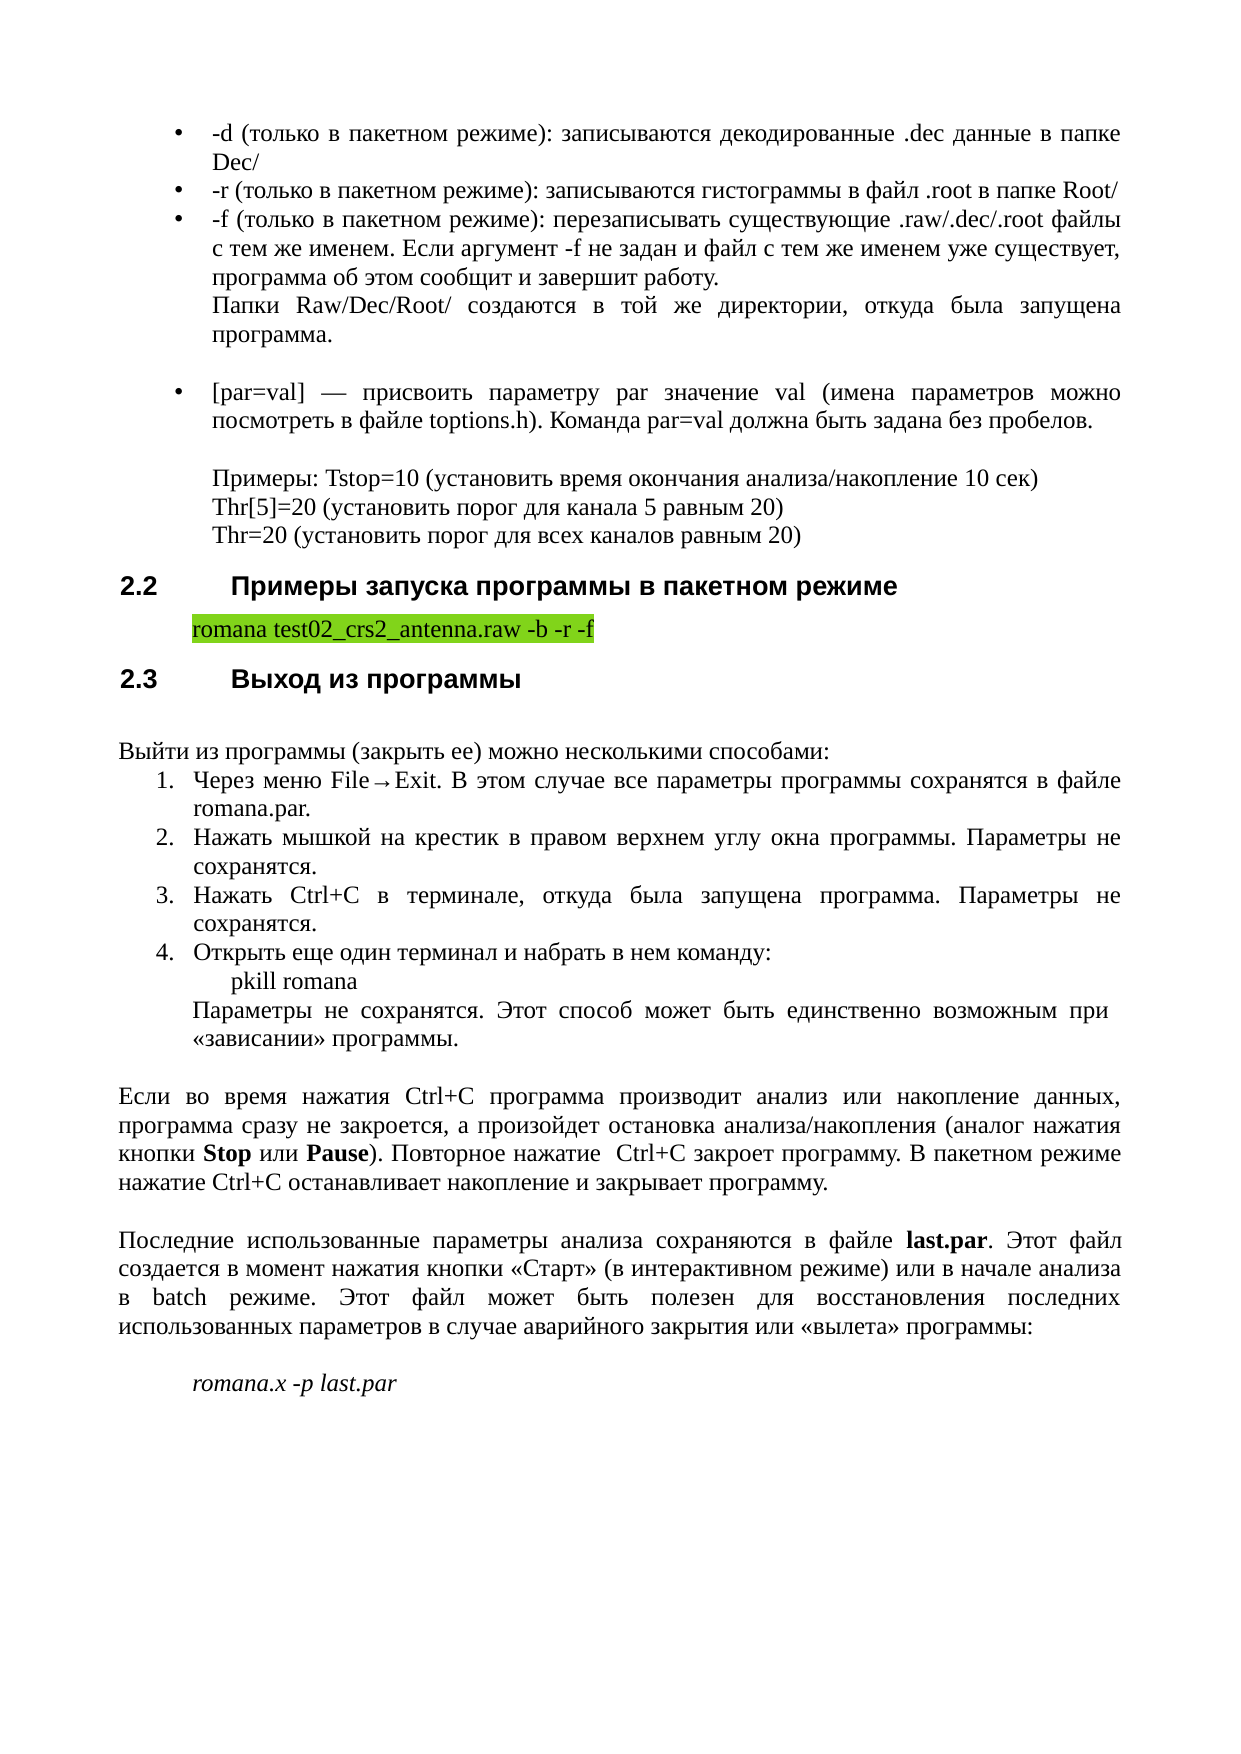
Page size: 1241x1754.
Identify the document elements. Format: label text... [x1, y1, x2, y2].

list Папки Raw/Dec/Root/ создаются в той же директории, откуда была запущена программа. [174, 291, 1122, 348]
list Через меню File→Exit. В этом случае все параметры программы сохранятся в файле romana.par. [156, 765, 1122, 822]
list Примеры: Tstop=10 (установить время окончания анализа/накопление 10 сек) [174, 463, 1122, 492]
subtitle Примеры запуска программы в пакетном режиме [120, 570, 1122, 601]
list -r (только в пакетном режиме): записываются гистограммы в файл .root в папке Root/ [174, 176, 1122, 204]
list -d (только в пакетном режиме): записываются декодированные .dec данные в папке Dec/ [174, 118, 1122, 176]
list Нажать мышкой на крестик в правом верхнем углу окна программы. Параметры не сохранятся. [156, 822, 1122, 880]
text romana test02_crs2_antenna.raw -b -r -f [118, 614, 1122, 643]
text Выйти из программы (закрыть ее) можно несколькими способами: [118, 736, 1122, 765]
list Thr[5]=20 (установить порог для канала 5 равным 20) [174, 492, 1122, 521]
list Thr=20 (установить порог для всех каналов равным 20) [174, 521, 1122, 549]
subtitle Выход из программы [120, 663, 1122, 695]
text romana.x -p last.par [118, 1368, 1122, 1397]
list pkill romana [193, 966, 1122, 995]
text Параметры не сохранятся. Этот способ может быть единственно возможным при «зависании» программы. [118, 995, 1122, 1052]
list -f (только в пакетном режиме): перезаписывать существующие .raw/.dec/.root файлы с тем же именем. Если аргумент -f не задан и файл с тем же именем уже существует, программа об этом сообщит и завершит работу. [174, 204, 1122, 291]
text Если во время нажатия Ctrl+C программа производит анализ или накопление данных, программа сразу не закроется, а произойдет остановка анализа/накопления (аналог нажатия кнопки Stop или Pause). Повторное нажатие Ctrl+C закроет программу. В пакетном режиме нажатие Ctrl+C останавливает накопление и закрывает программу. [118, 1081, 1122, 1196]
list Нажать Ctrl+C в терминале, откуда была запущена программа. Параметры не сохранятся. [156, 880, 1122, 937]
text Последние использованные параметры анализа сохраняются в файле last.par. Этот файл создается в момент нажатия кнопки «Старт» (в интерактивном режиме) или в начале анализа в batch режиме. Этот файл может быть полезен для восстановления последних использованных параметров в случае аварийного закрытия или «вылета» программы: [118, 1225, 1122, 1340]
list [par=val] — присвоить параметру par значение val (имена параметров можно посмотреть в файле toptions.h). Команда par=val должна быть задана без пробелов. [174, 377, 1122, 434]
list Открыть еще один терминал и набрать в нем команду: [156, 937, 1122, 966]
